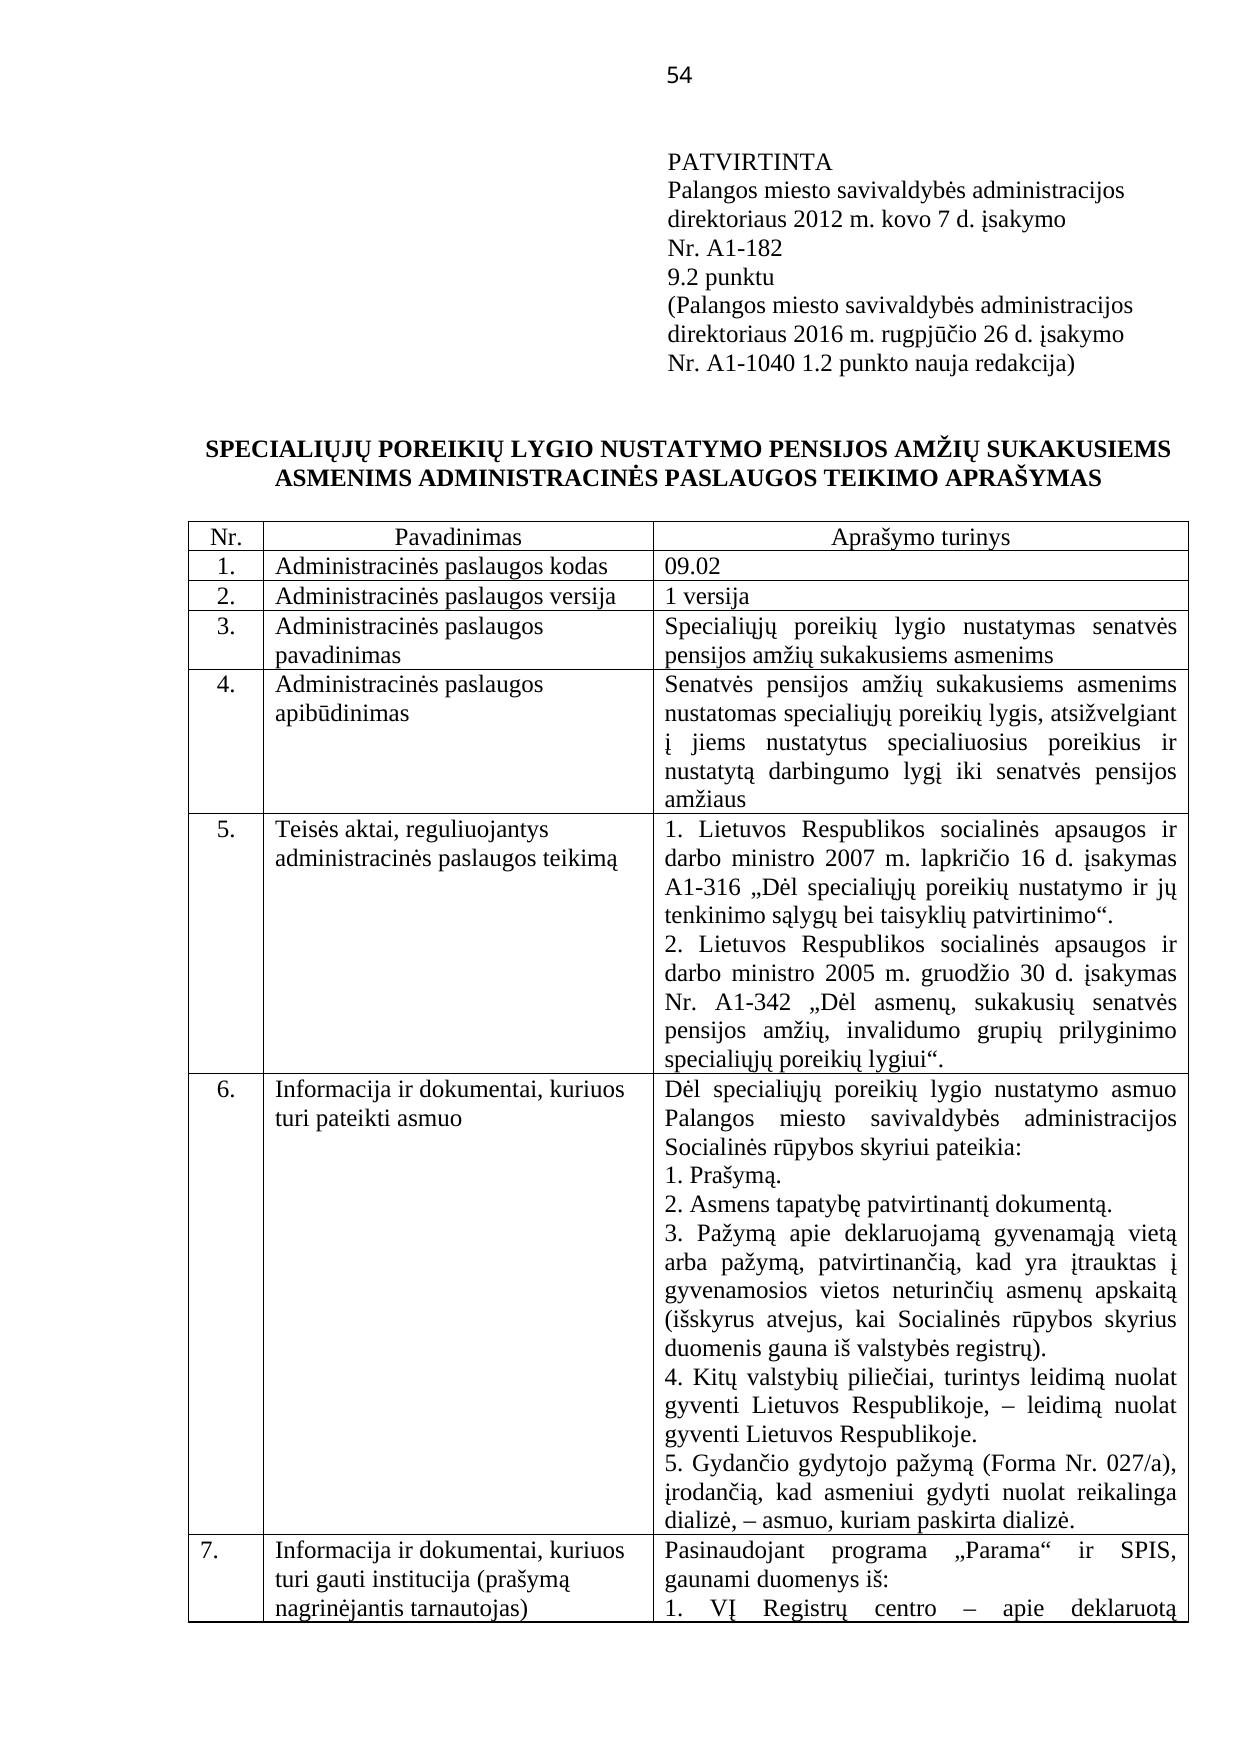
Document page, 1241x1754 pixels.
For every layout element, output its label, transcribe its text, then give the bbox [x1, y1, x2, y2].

table_cell Informacija ir dokumentai, kuriuos turi pateikti asmuo [264, 1074, 653, 1534]
table_cell 3. [189, 611, 263, 668]
table_cell Administracinės paslaugos pavadinimas [264, 611, 653, 668]
text PATVIRTINTA [667, 147, 1181, 176]
text (Palangos miesto savivaldybės administracijos [667, 291, 1192, 319]
table_cell 1. Lietuvos Respublikos socialinės apsaugos ir darbo ministro 2007 m. lapkričio 16 d. įsakymas A1-316 „Dėl specialiųjų poreikių nustatymo ir jų tenkinimo sąlygų bei taisyklių patvirtinimo“. 2. Lietuvos Respublikos socialinės apsaugos ir darbo ministro 2005 m. gruodžio 30 d. įsakymas Nr. A1-342 „Dėl asmenų, sukakusių senatvės pensijos amžių, invalidumo grupių prilyginimo specialiųjų poreikių lygiui“. [654, 814, 1188, 1073]
table_cell 6. [189, 1074, 263, 1534]
text direktoriaus 2016 m. rugpjūčio 26 d. įsakymo [667, 319, 1192, 348]
text Nr. A1-182 [667, 233, 1181, 262]
table_cell Administracinės paslaugos kodas [264, 551, 653, 580]
text 9.2 punktu [667, 262, 1181, 291]
table_cell Pavadinimas [264, 522, 653, 550]
table_cell Informacija ir dokumentai, kuriuos turi gauti institucija (prašymą nagrinėjantis tarnautojas) [264, 1535, 653, 1621]
text direktoriaus 2012 m. kovo 7 d. įsakymo [667, 204, 1181, 233]
table_cell Senatvės pensijos amžių sukakusiems asmenims nustatomas specialiųjų poreikių lygis, atsižvelgiant į jiems nustatytus specialiuosius poreikius ir nustatytą darbingumo lygį iki senatvės pensijos amžiaus [654, 670, 1188, 813]
table_cell 7. [189, 1535, 263, 1621]
table_cell Administracinės paslaugos versija [264, 581, 653, 610]
table_cell 2. [189, 581, 263, 610]
table_cell 09.02 [654, 551, 1188, 580]
table_cell Administracinės paslaugos apibūdinimas [264, 670, 653, 813]
table_cell Dėl specialiųjų poreikių lygio nustatymo asmuo Palangos miesto savivaldybės administracijos Socialinės rūpybos skyriui pateikia: 1. Prašymą. 2. Asmens tapatybę patvirtinantį dokumentą. 3. Pažymą apie deklaruojamą gyvenamąją vietą arba pažymą, patvirtinančią, kad yra įtrauktas į gyvenamosios vietos neturinčių asmenų apskaitą (išskyrus atvejus, kai Socialinės rūpybos skyrius duomenis gauna iš valstybės registrų). 4. Kitų valstybių piliečiai, turintys leidimą nuolat gyventi Lietuvos Respublikoje, – leidimą nuolat gyventi Lietuvos Respublikoje. 5. Gydančio gydytojo pažymą (Forma Nr. 027/a), įrodančią, kad asmeniui gydyti nuolat reikalinga dializė, – asmuo, kuriam paskirta dializė. [654, 1074, 1188, 1534]
table_cell Specialiųjų poreikių lygio nustatymas senatvės pensijos amžių sukakusiems asmenims [654, 611, 1188, 668]
table_cell Pasinaudojant programa „Parama“ ir SPIS, gaunami duomenys iš: 1. VĮ Registrų centro – apie deklaruotą [654, 1535, 1188, 1621]
table_cell Nr. [189, 522, 263, 550]
text Palangos miesto savivaldybės administracijos [667, 176, 1181, 204]
table_header Specialiųjų poreikių lygio nustatymo pensijos amžių sukakusiems asmenims ADMINISTRACINĖS PASLAUGOS TEIKIMO APRAŠYMAS [189, 406, 1188, 521]
table_cell 1 versija [654, 581, 1188, 610]
text Nr. A1-1040 1.2 punkto nauja redakcija) [667, 348, 1181, 377]
table_cell Teisės aktai, reguliuojantys administracinės paslaugos teikimą [264, 814, 653, 1073]
table_cell Aprašymo turinys [654, 522, 1188, 550]
table_cell 5. [189, 814, 263, 1073]
table_cell 4. [189, 670, 263, 813]
table_cell 1. [189, 551, 263, 580]
